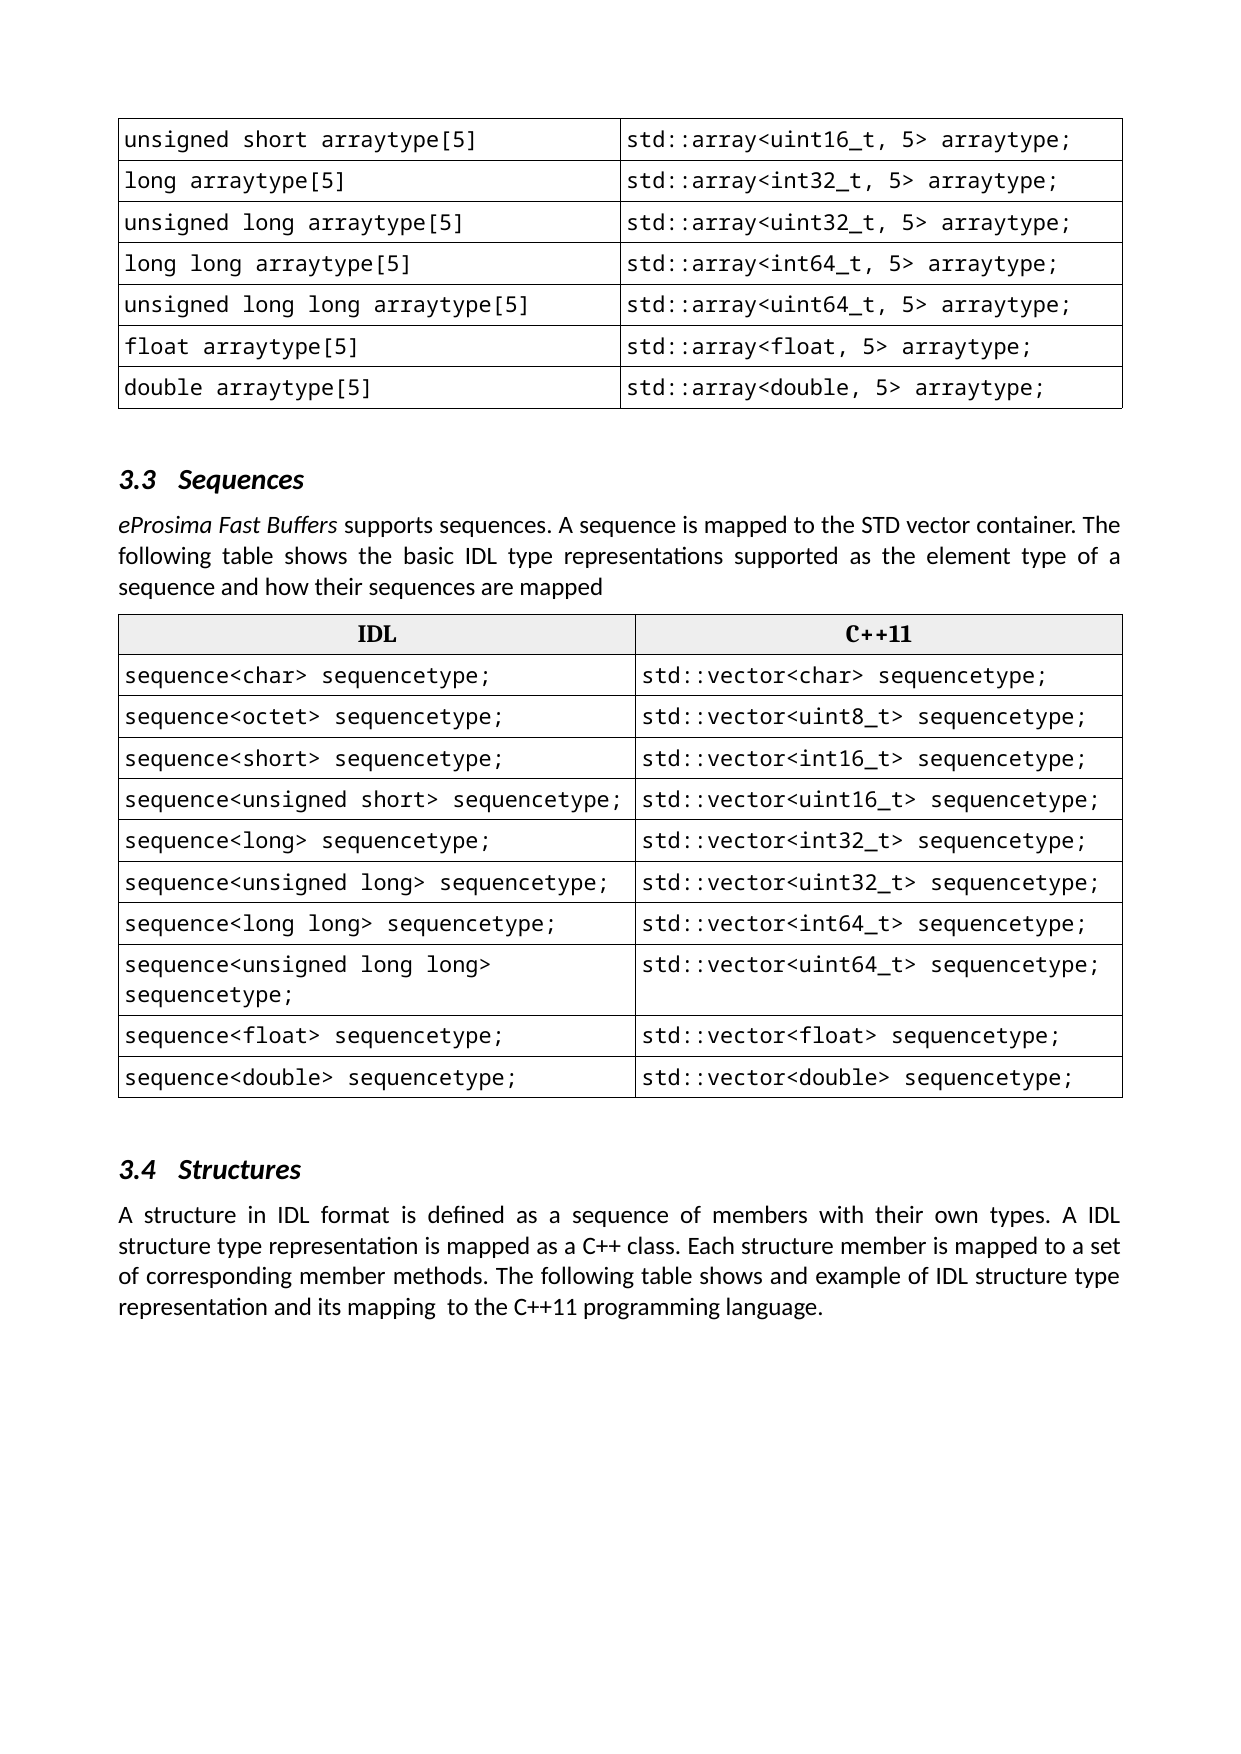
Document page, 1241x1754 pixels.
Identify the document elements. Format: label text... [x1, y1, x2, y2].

table_cell std::vector<int64_t> sequencetype; [636, 903, 1122, 943]
table_cell std::array<int64_t, 5> arraytype; [621, 243, 1122, 283]
table_cell unsigned long long arraytype[5] [119, 285, 620, 325]
table_cell sequence<octet> sequencetype; [119, 696, 635, 737]
table_cell sequence<char> sequencetype; [119, 655, 635, 695]
table_cell std::array<uint32_t, 5> arraytype; [621, 202, 1122, 242]
table_cell std::vector<float> sequencetype; [636, 1016, 1122, 1056]
table_cell std::array<uint64_t, 5> arraytype; [621, 285, 1122, 325]
table_cell long long arraytype[5] [119, 243, 620, 283]
table_cell sequence<long long> sequencetype; [119, 903, 635, 943]
table_cell std::vector<double> sequencetype; [636, 1057, 1122, 1097]
table_cell sequence<float> sequencetype; [119, 1016, 635, 1056]
table_cell std::vector<uint64_t> sequencetype; [636, 945, 1122, 1014]
table_cell std::array<float, 5> arraytype; [621, 326, 1122, 366]
table_cell std::vector<uint8_t> sequencetype; [636, 696, 1122, 737]
table_cell sequence<unsigned short> sequencetype; [119, 779, 635, 819]
table_cell std::array<double, 5> arraytype; [621, 367, 1122, 408]
table_cell sequence<unsigned long long> sequencetype; [119, 945, 635, 1014]
table_cell sequence<unsigned long> sequencetype; [119, 862, 635, 902]
subtitle Sequences [118, 461, 1122, 497]
table_cell std::array<int32_t, 5> arraytype; [621, 161, 1122, 201]
table_cell std::vector<char> sequencetype; [636, 655, 1122, 695]
table_cell long arraytype[5] [119, 161, 620, 201]
table_header C++11 [636, 615, 1122, 654]
table_cell sequence<short> sequencetype; [119, 738, 635, 778]
table_cell sequence<double> sequencetype; [119, 1057, 635, 1097]
subtitle Structures [118, 1151, 1122, 1187]
table_header IDL [119, 615, 635, 654]
table_cell std::vector<int16_t> sequencetype; [636, 738, 1122, 778]
table_cell std::vector<uint32_t> sequencetype; [636, 862, 1122, 902]
table_cell unsigned long arraytype[5] [119, 202, 620, 242]
text A structure in IDL format is defined as a sequence of members with their own types. A IDL structure type representation is mapped as a C++ class. Each structure member is mapped to a set of corresponding member methods. The following table shows and example of IDL structure type representation and its mapping to the C++11 programming language. [118, 1199, 1122, 1321]
table_cell float arraytype[5] [119, 326, 620, 366]
table_cell sequence<long> sequencetype; [119, 820, 635, 861]
text eProsima Fast Buffers supports sequences. A sequence is mapped to the STD vector container. The following table shows the basic IDL type representations supported as the element type of a sequence and how their sequences are mapped [118, 509, 1122, 601]
table_cell double arraytype[5] [119, 367, 620, 408]
table_cell std::vector<uint16_t> sequencetype; [636, 779, 1122, 819]
table_cell unsigned short arraytype[5] [119, 119, 620, 159]
table_cell std::vector<int32_t> sequencetype; [636, 820, 1122, 861]
table_cell std::array<uint16_t, 5> arraytype; [621, 119, 1122, 159]
